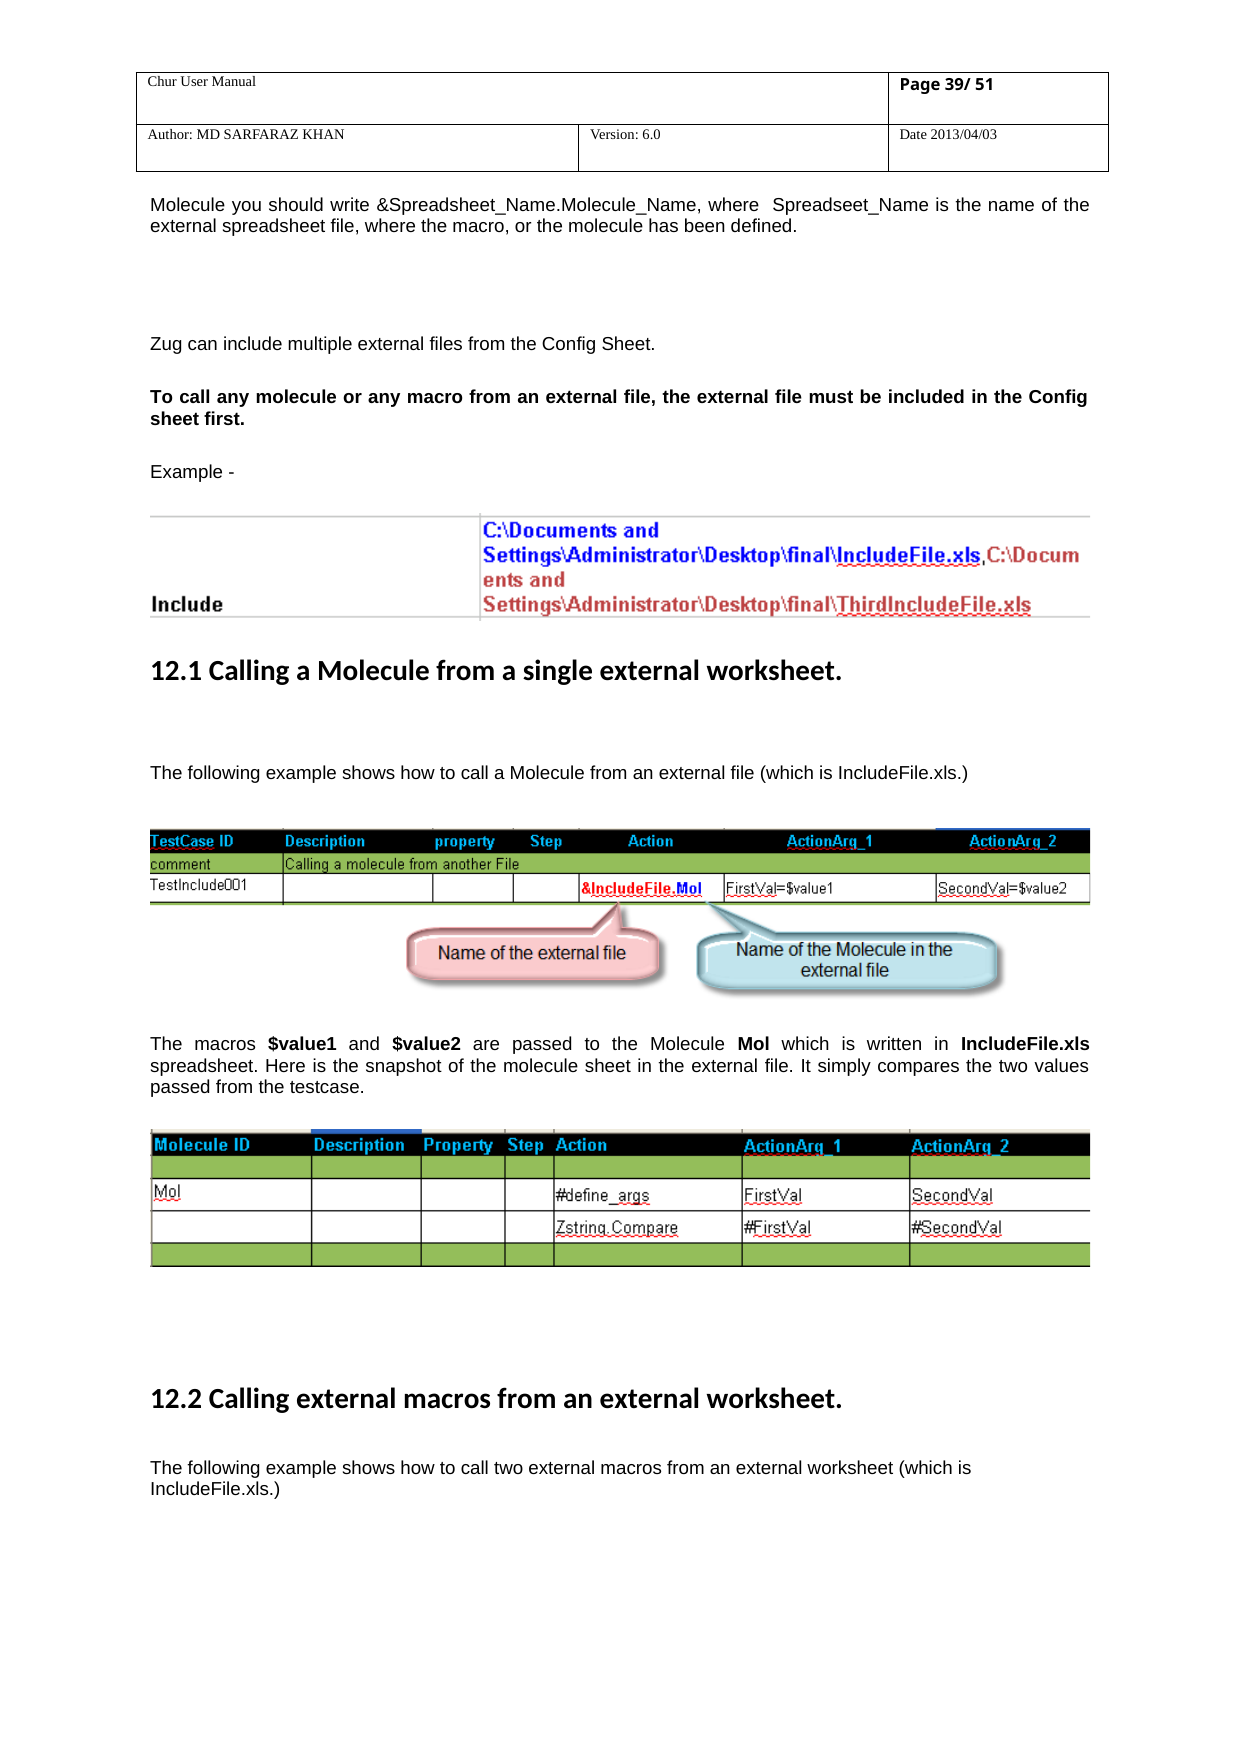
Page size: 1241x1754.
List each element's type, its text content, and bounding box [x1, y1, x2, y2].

text Zug can include multiple external files from the Config Sheet. [150, 333, 1090, 355]
text Molecule you should write &Spreadsheet_Name.Molecule_Name, where Spreadseet_Name is the name of the external spreadsheet file, where the macro, or the molecule has been defined. [150, 193, 1090, 237]
text To call any molecule or any macro from an external file, the external file must be included in the Config sheet first. [150, 386, 1090, 429]
picture [150, 1129, 1091, 1267]
subtitle 12.2 Calling external macros from an external worksheet. [150, 1380, 1090, 1416]
picture [150, 513, 1091, 621]
subtitle 12.1 Calling a Molecule from a single external worksheet. [150, 652, 1090, 688]
picture [150, 828, 1091, 1002]
text The macros $value1 and $value2 are passed to the Molecule Mol which is written in IncludeFile.xls spreadsheet. Here is the snapshot of the molecule sheet in the external file. It simply compares the two values passed from the testcase. [150, 1033, 1090, 1098]
text The following example shows how to call two external macros from an external worksheet (which is IncludeFile.xls.) [150, 1457, 1090, 1500]
text The following example shows how to call a Molecule from an external file (which is IncludeFile.xls.) [150, 762, 1090, 784]
text Example - [150, 460, 1090, 482]
